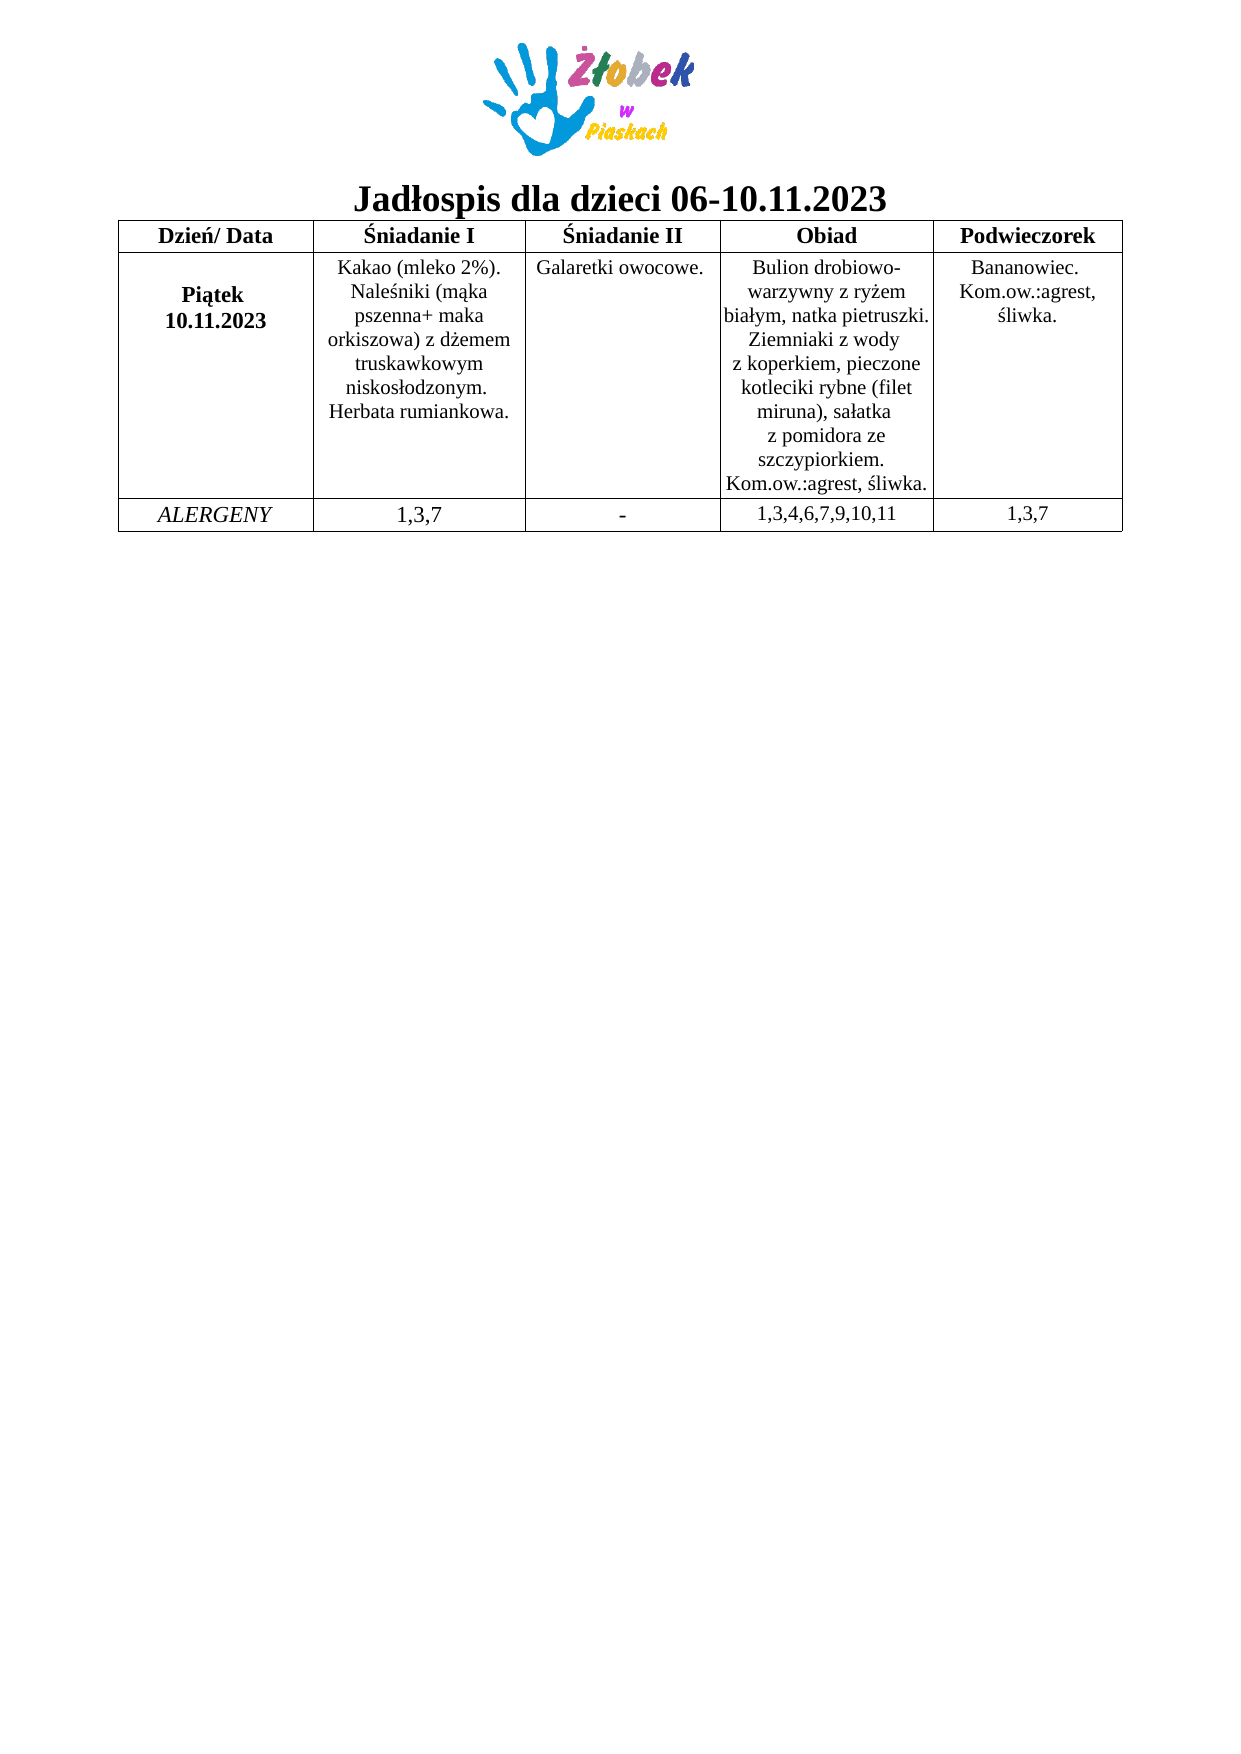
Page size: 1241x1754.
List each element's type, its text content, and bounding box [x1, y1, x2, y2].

text Jadłospis dla dzieci 06-10.11.2023 [118, 176, 1122, 219]
table_header Śniadanie II [526, 221, 720, 252]
table_cell Bananowiec. Kom.ow.:agrest, śliwka. [934, 253, 1122, 498]
table_cell Bulion drobiowo-warzywny z ryżem białym, natka pietruszki. Ziemniaki z wody z koperkiem, pieczone kotleciki rybne (filet miruna), sałatka z pomidora ze szczypiorkiem. Kom.ow.:agrest, śliwka. [721, 253, 933, 498]
table_cell ALERGENY [119, 499, 313, 531]
table_cell Piątek 10.11.2023 [119, 253, 313, 498]
table_cell Galaretki owocowe. [526, 253, 720, 498]
table_header Dzień/ Data [119, 221, 313, 252]
table_cell 1,3,7 [314, 499, 525, 531]
table_header Śniadanie I [314, 221, 525, 252]
table_header Obiad [721, 221, 933, 252]
picture [483, 43, 694, 156]
table_cell 1,3,4,6,7,9,10,11 [721, 499, 933, 531]
picture [518, 108, 554, 143]
table_cell Kakao (mleko 2%). Naleśniki (mąka pszenna+ maka orkiszowa) z dżemem truskawkowym niskosłodzonym. Herbata rumiankowa. [314, 253, 525, 498]
table_cell - [526, 499, 720, 531]
table_cell 1,3,7 [934, 499, 1122, 531]
table_header Podwieczorek [934, 221, 1122, 252]
